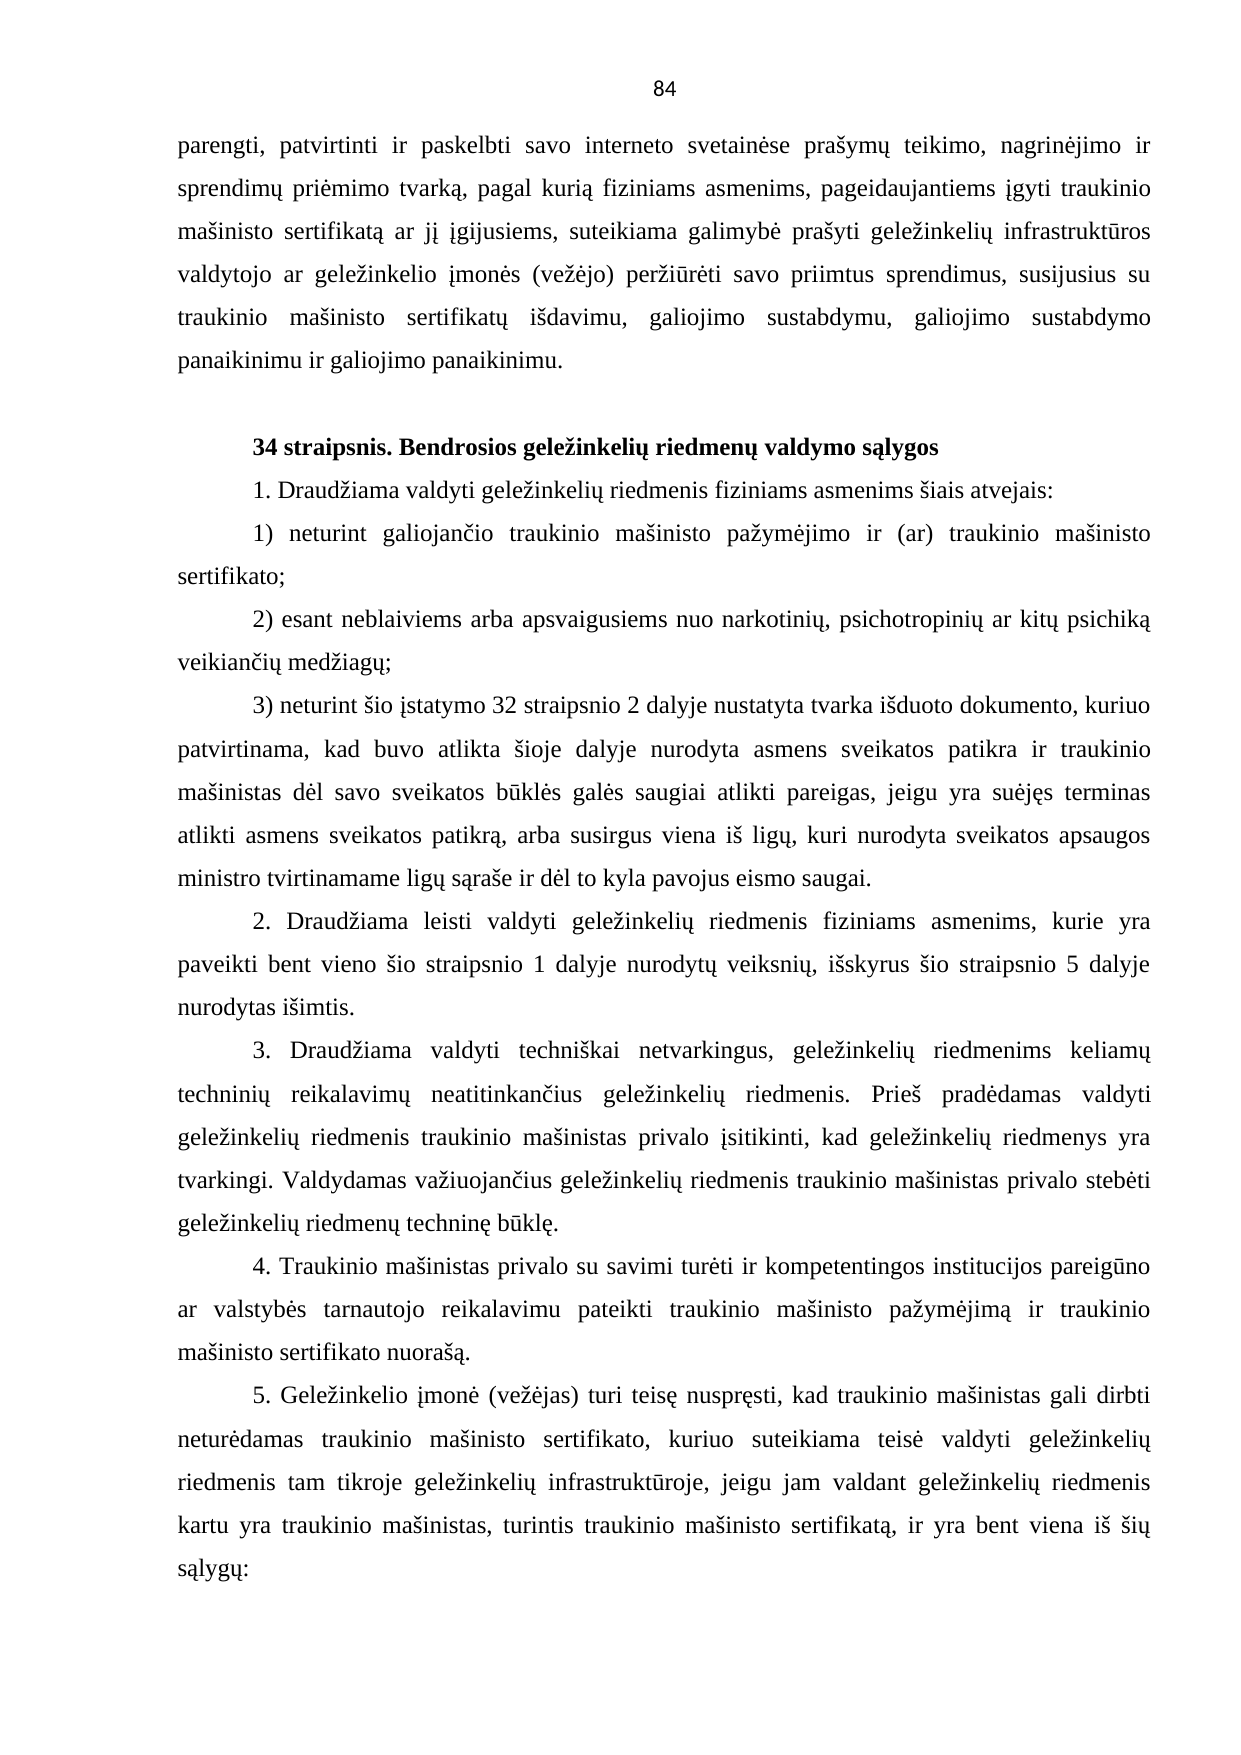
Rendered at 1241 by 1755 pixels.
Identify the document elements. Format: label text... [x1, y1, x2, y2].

text 4. Traukinio mašinistas privalo su savimi turėti ir kompetentingos institucijos pareigūno ar valstybės tarnautojo reikalavimu pateikti traukinio mašinisto pažymėjimą ir traukinio mašinisto sertifikato nuorašą. [177, 1251, 1152, 1366]
text 34 straipsnis. Bendrosios geležinkelių riedmenų valdymo sąlygos [177, 432, 1152, 461]
text 1. Draudžiama valdyti geležinkelių riedmenis fiziniams asmenims šiais atvejais: [177, 475, 1152, 504]
text 1) neturint galiojančio traukinio mašinisto pažymėjimo ir (ar) traukinio mašinisto sertifikato; [177, 518, 1152, 590]
text 5. Geležinkelio įmonė (vežėjas) turi teisę nuspręsti, kad traukinio mašinistas gali dirbti neturėdamas traukinio mašinisto sertifikato, kuriuo suteikiama teisė valdyti geležinkelių riedmenis tam tikroje geležinkelių infrastruktūroje, jeigu jam valdant geležinkelių riedmenis kartu yra traukinio mašinistas, turintis traukinio mašinisto sertifikatą, ir yra bent viena iš šių sąlygų: [177, 1381, 1152, 1582]
text 2) esant neblaiviems arba apsvaigusiems nuo narkotinių, psichotropinių ar kitų psichiką veikiančių medžiagų; [177, 604, 1152, 676]
text parengti, patvirtinti ir paskelbti savo interneto svetainėse prašymų teikimo, nagrinėjimo ir sprendimų priėmimo tvarką, pagal kurią fiziniams asmenims, pageidaujantiems įgyti traukinio mašinisto sertifikatą ar jį įgijusiems, suteikiama galimybė prašyti geležinkelių infrastruktūros valdytojo ar geležinkelio įmonės (vežėjo) peržiūrėti savo priimtus sprendimus, susijusius su traukinio mašinisto sertifikatų išdavimu, galiojimo sustabdymu, galiojimo sustabdymo panaikinimu ir galiojimo panaikinimu. [177, 130, 1152, 374]
text 3) neturint šio įstatymo 32 straipsnio 2 dalyje nustatyta tvarka išduoto dokumento, kuriuo patvirtinama, kad buvo atlikta šioje dalyje nurodyta asmens sveikatos patikra ir traukinio mašinistas dėl savo sveikatos būklės galės saugiai atlikti pareigas, jeigu yra suėjęs terminas atlikti asmens sveikatos patikrą, arba susirgus viena iš ligų, kuri nurodyta sveikatos apsaugos ministro tvirtinamame ligų sąraše ir dėl to kyla pavojus eismo saugai. [177, 691, 1152, 892]
text 3. Draudžiama valdyti techniškai netvarkingus, geležinkelių riedmenims keliamų techninių reikalavimų neatitinkančius geležinkelių riedmenis. Prieš pradėdamas valdyti geležinkelių riedmenis traukinio mašinistas privalo įsitikinti, kad geležinkelių riedmenys yra tvarkingi. Valdydamas važiuojančius geležinkelių riedmenis traukinio mašinistas privalo stebėti geležinkelių riedmenų techninę būklę. [177, 1036, 1152, 1237]
text 2. Draudžiama leisti valdyti geležinkelių riedmenis fiziniams asmenims, kurie yra paveikti bent vieno šio straipsnio 1 dalyje nurodytų veiksnių, išskyrus šio straipsnio 5 dalyje nurodytas išimtis. [177, 906, 1152, 1021]
